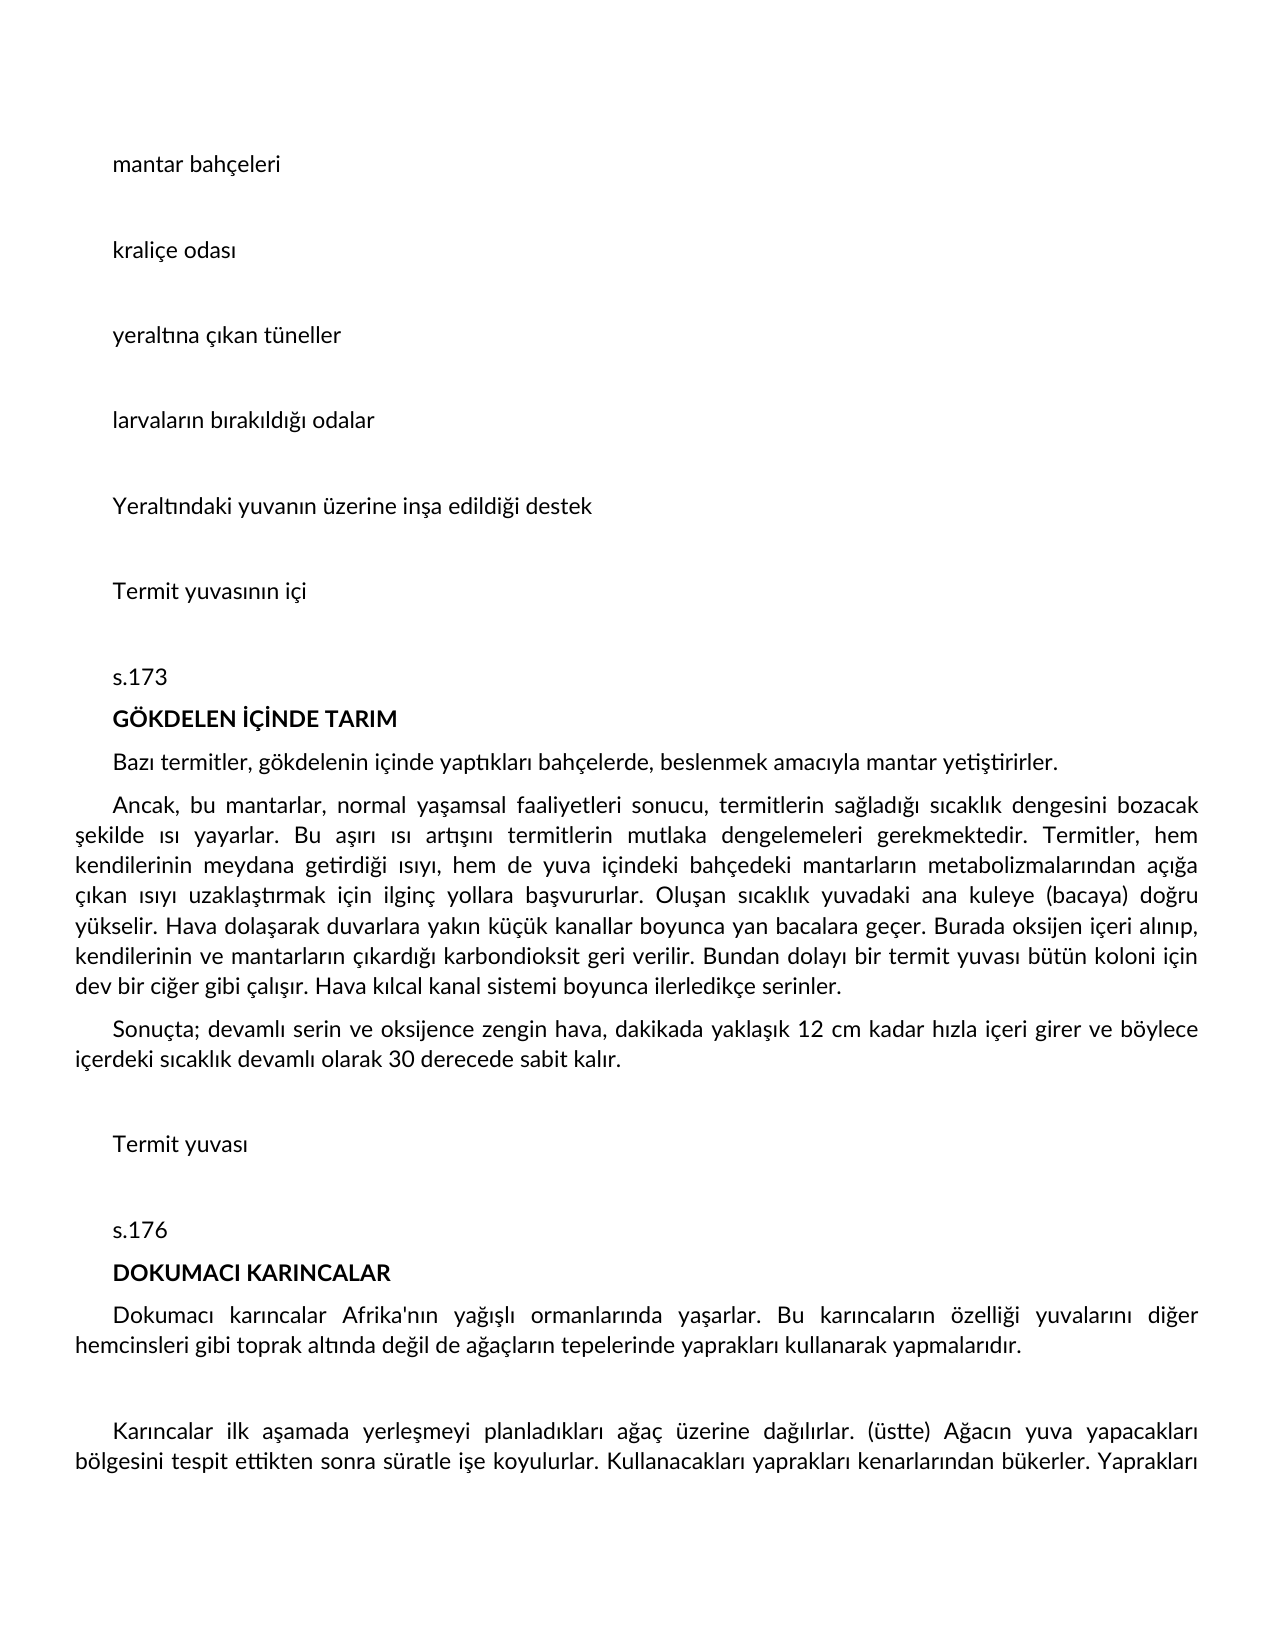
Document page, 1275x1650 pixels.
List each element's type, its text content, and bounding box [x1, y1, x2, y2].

text DOKUMACI KARINCALAR [75, 1258, 1200, 1286]
text yeraltına çıkan tüneller [75, 321, 1200, 348]
text Sonuçta; devamlı serin ve oksijence zengin hava, dakikada yaklaşık 12 cm kadar hızla içeri girer ve böylece içerdeki sıcaklık devamlı olarak 30 derecede sabit kalır. [75, 1014, 1200, 1072]
text mantar bahçeleri [75, 150, 1200, 177]
text Yeraltındaki yuvanın üzerine inşa edildiği destek [75, 492, 1200, 519]
text s.173 [75, 662, 1200, 690]
text Karıncalar ilk aşamada yerleşmeyi planladıkları ağaç üzerine dağılırlar. (üstte) Ağacın yuva yapacakları bölgesini tespit ettikten sonra süratle işe koyulurlar. Kullanacakları yaprakları kenarlarından bükerler. Yaprakları [75, 1417, 1200, 1474]
text s.176 [75, 1216, 1200, 1243]
text Termit yuvası [75, 1130, 1200, 1158]
text Dokumacı karıncalar Afrika'nın yağışlı ormanlarında yaşarlar. Bu karıncaların özelliği yuvalarını diğer hemcinsleri gibi toprak altında değil de ağaçların tepelerinde yaprakları kullanarak yapmalarıdır. [75, 1301, 1200, 1359]
text GÖKDELEN İÇİNDE TARIM [75, 705, 1200, 733]
text Ancak, bu mantarlar, normal yaşamsal faaliyetleri sonucu, termitlerin sağladığı sıcaklık dengesini bozacak şekilde ısı yayarlar. Bu aşırı ısı artışını termitlerin mutlaka dengelemeleri gerekmektedir. Termitler, hem kendilerinin meydana getirdiği ısıyı, hem de yuva içindeki bahçedeki mantarların metabolizmalarından açığa çıkan ısıyı uzaklaştırmak için ilginç yollara başvururlar. Oluşan sıcaklık yuvadaki ana kuleye (bacaya) doğru yükselir. Hava dolaşarak duvarlara yakın küçük kanallar boyunca yan bacalara geçer. Burada oksijen içeri alınıp, kendilerinin ve mantarların çıkardığı karbondioksit geri verilir. Bundan dolayı bir termit yuvası bütün koloni için dev bir ciğer gibi çalışır. Hava kılcal kanal sistemi boyunca ilerledikçe serinler. [75, 791, 1200, 999]
text Termit yuvasının içi [75, 577, 1200, 604]
text kraliçe odası [75, 235, 1200, 263]
text Bazı termitler, gökdelenin içinde yaptıkları bahçelerde, beslenmek amacıyla mantar yetiştirirler. [75, 748, 1200, 775]
text larvaların bırakıldığı odalar [75, 406, 1200, 434]
